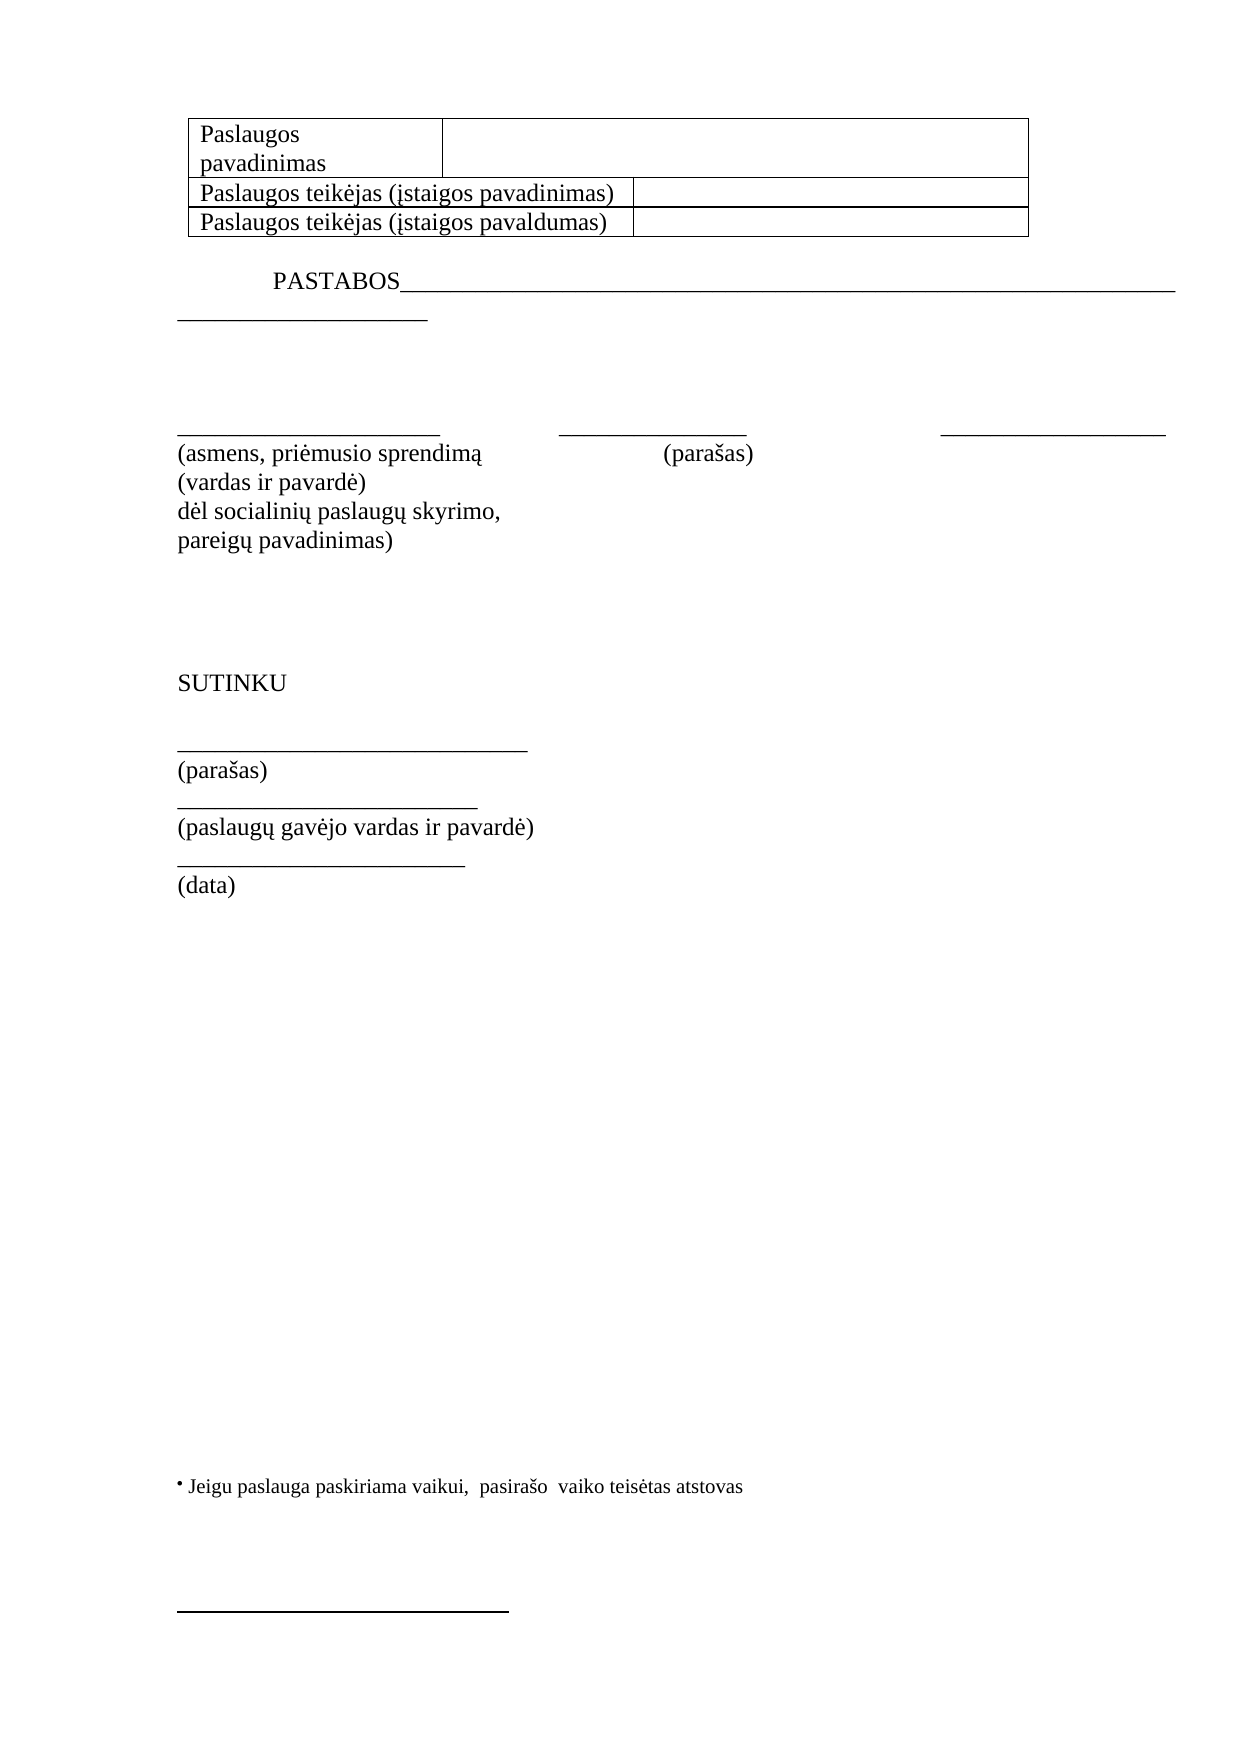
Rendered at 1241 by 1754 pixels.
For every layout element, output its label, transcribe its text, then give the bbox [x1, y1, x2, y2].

table_cell Paslaugos pavadinimas [189, 119, 442, 177]
text PASTABOS__________________________________________________________________________________ [177, 266, 1181, 323]
text (parašas) [177, 755, 1181, 783]
text _______________________ [177, 841, 1181, 870]
text  Jeigu paslauga paskiriama vaikui, pasirašo vaiko teisėtas atstovas [177, 1473, 1181, 1498]
text _____________________ _______________ __________________ [177, 410, 1181, 438]
text SUTINKU [177, 668, 1181, 697]
text (paslaugų gavėjo vardas ir pavardė) [177, 812, 1181, 841]
table_cell [443, 119, 1028, 177]
table_cell [634, 178, 1028, 206]
table_cell [1029, 118, 1036, 177]
table_cell [1036, 118, 1066, 177]
table_cell Paslaugos teikėjas (įstaigos pavadinimas) [189, 178, 633, 206]
table_cell [1036, 177, 1066, 206]
table_cell [1036, 206, 1066, 236]
text (asmens, priėmusio sprendimą (parašas) (vardas ir pavardė) [177, 438, 1181, 496]
text ____________________________ [177, 726, 1181, 755]
table_cell Paslaugos teikėjas (įstaigos pavaldumas) [189, 208, 633, 236]
table_cell [1029, 206, 1036, 236]
table_cell [1029, 177, 1036, 206]
text pareigų pavadinimas) [177, 525, 1181, 553]
text ________________________ [177, 783, 1181, 812]
text dėl socialinių paslaugų skyrimo, [177, 496, 1181, 525]
text (data) [177, 870, 1181, 898]
table_cell [634, 208, 1028, 236]
